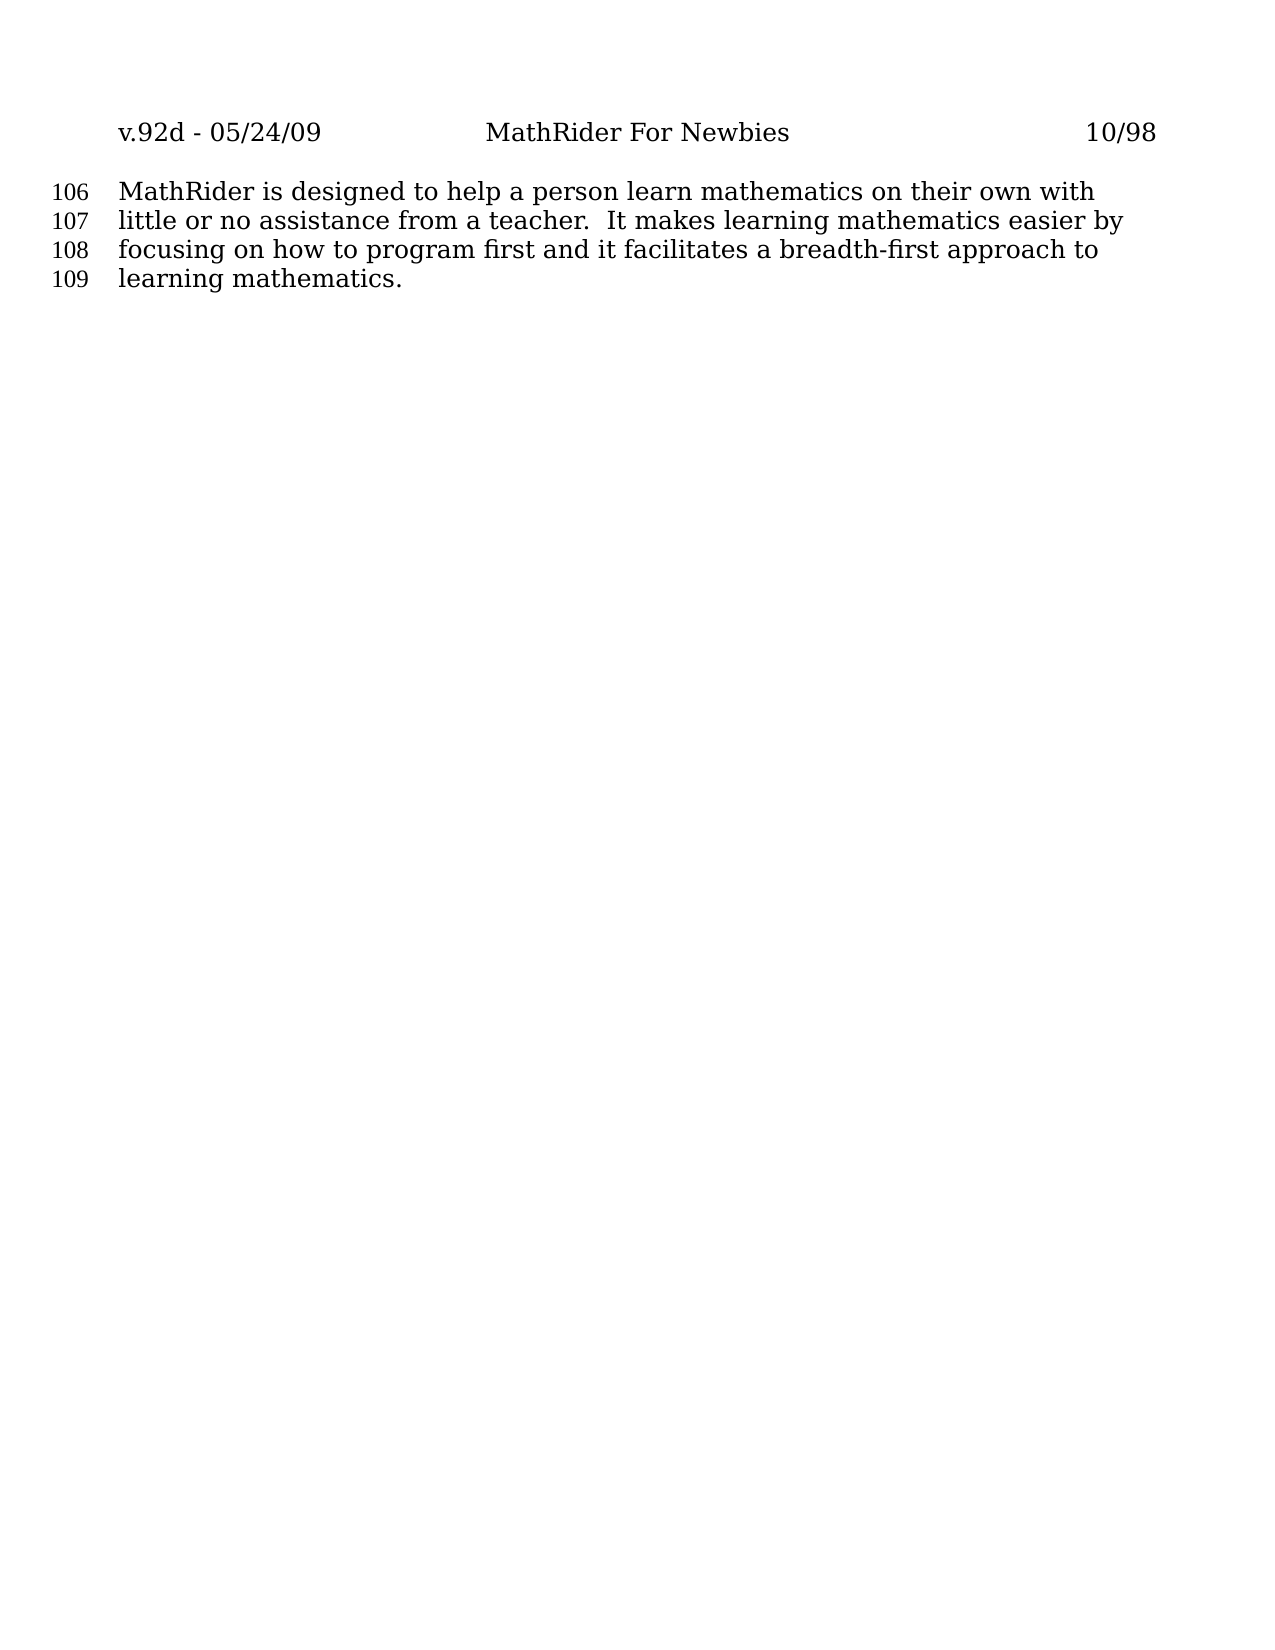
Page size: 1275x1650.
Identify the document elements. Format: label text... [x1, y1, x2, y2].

text MathRider is designed to help a person learn mathematics on their own with little or no assistance from a teacher. It makes learning mathematics easier by focusing on how to program first and it facilitates a breadth-first approach to learning mathematics. [118, 177, 1157, 293]
